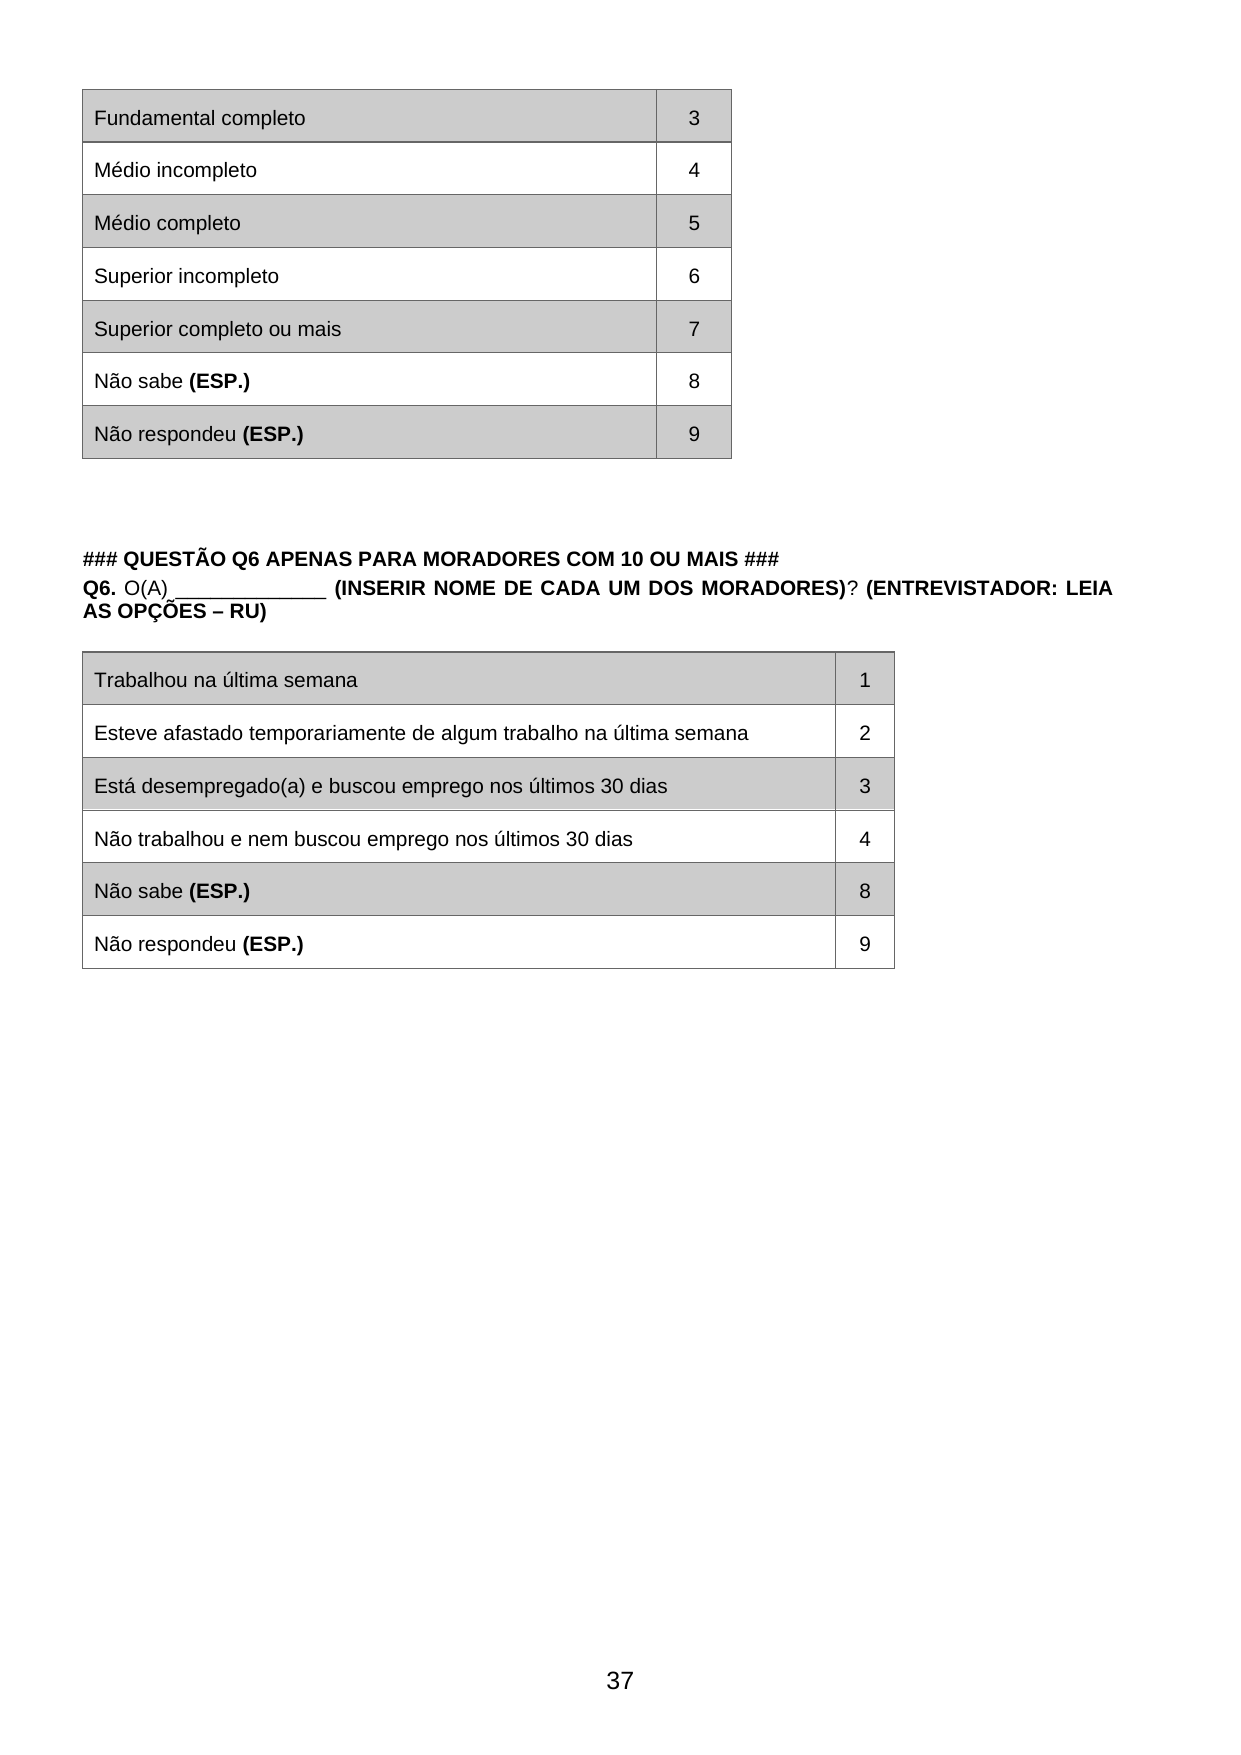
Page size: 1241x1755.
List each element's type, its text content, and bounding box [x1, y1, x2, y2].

table_cell 9 [657, 406, 731, 458]
table_cell 8 [836, 863, 894, 915]
table_cell 3 [657, 90, 731, 141]
table_cell Esteve afastado temporariamente de algum trabalho na última semana [83, 705, 835, 757]
table_cell Fundamental completo [83, 90, 656, 141]
table_cell 9 [836, 916, 894, 968]
table_cell Não sabe (ESP.) [83, 863, 835, 915]
table_cell Não respondeu (ESP.) [83, 916, 835, 968]
table_cell 6 [657, 248, 731, 299]
table_cell 4 [836, 811, 894, 862]
table_cell 2 [836, 705, 894, 757]
text ### QUESTÃO Q6 APENAS PARA MORADORES COM 10 OU MAIS ### [83, 547, 1113, 571]
table_cell Está desempregado(a) e buscou emprego nos últimos 30 dias [83, 758, 835, 809]
table_cell Não sabe (ESP.) [83, 353, 656, 405]
table_cell 8 [657, 353, 731, 405]
table_cell 7 [657, 301, 731, 352]
table_cell 4 [657, 143, 731, 194]
table_cell Superior incompleto [83, 248, 656, 299]
table_header Trabalhou na última semana [83, 653, 835, 704]
table_header 1 [836, 653, 894, 704]
table_cell 5 [657, 195, 731, 247]
table_cell Não respondeu (ESP.) [83, 406, 656, 458]
table_cell Superior completo ou mais [83, 301, 656, 352]
table_cell Médio incompleto [83, 143, 656, 194]
text Q6. O(A) _____________ (INSERIR NOME DE CADA UM DOS MORADORES)? (ENTREVISTADOR: LEIA AS OPÇÕES – RU) [83, 575, 1113, 623]
table_cell 3 [836, 758, 894, 809]
table_cell Médio completo [83, 195, 656, 247]
table_cell Não trabalhou e nem buscou emprego nos últimos 30 dias [83, 811, 835, 862]
